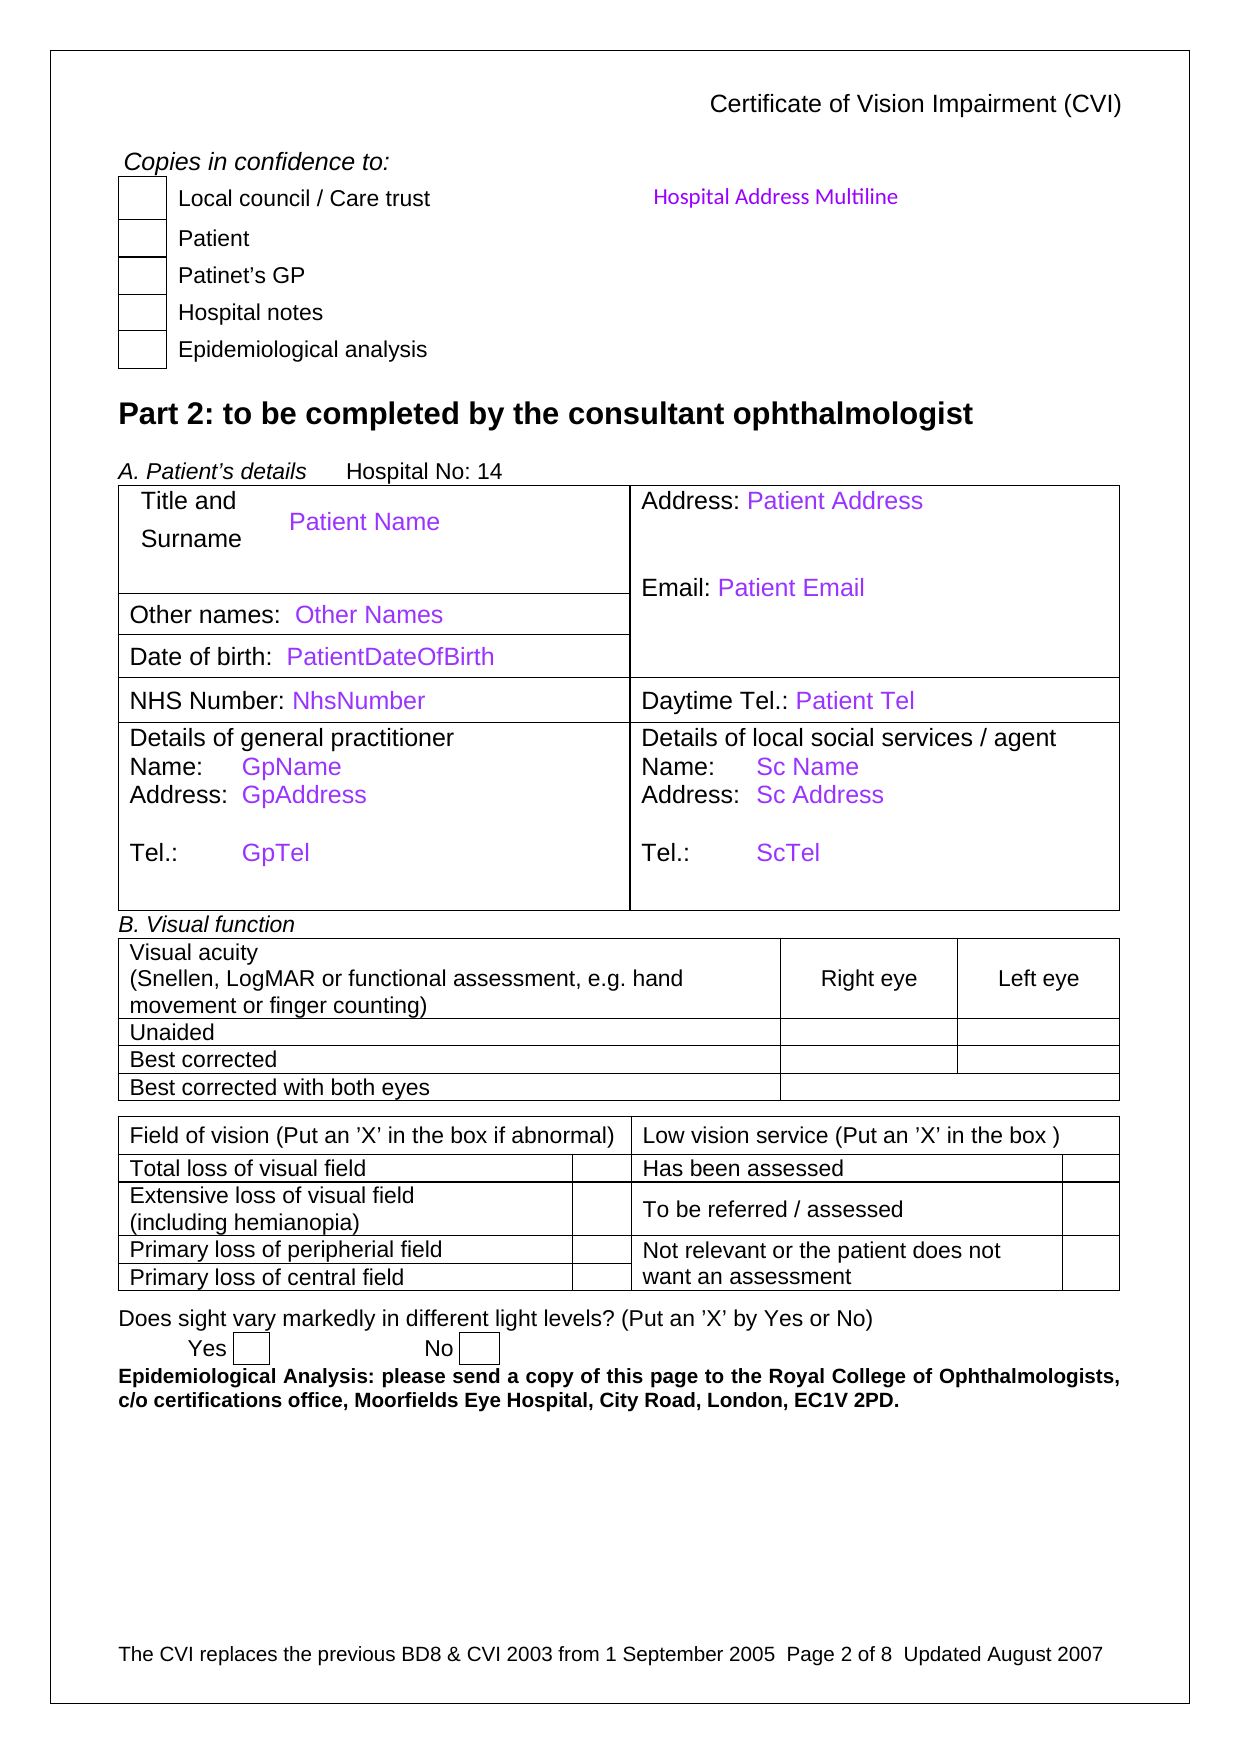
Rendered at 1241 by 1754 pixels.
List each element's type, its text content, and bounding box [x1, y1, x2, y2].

table_header [119, 177, 166, 219]
table_cell Surname [129, 522, 278, 556]
table_cell Total loss of visual field [119, 1155, 572, 1181]
table_header Right eye [781, 939, 957, 1018]
table_header No [270, 1332, 459, 1364]
text Epidemiological Analysis: please send a copy of this page to the Royal College of Ophthalmologists, c/o certifications office, Moorfields Eye Hospital, City Road, London, EC1V 2PD. [118, 1364, 1122, 1412]
table_cell Epidemiological analysis [167, 330, 518, 368]
table_header Left eye [958, 939, 1119, 1018]
text Does sight vary markedly in different light levels? (Put an ’X’ by Yes or No) [118, 1305, 1122, 1332]
text Part 2: to be completed by the consultant ophthalmologist [118, 395, 1122, 431]
table_header [234, 1333, 269, 1364]
table_header Low vision service (Put an ’X’ in the box ) [632, 1117, 1119, 1154]
table_cell [958, 1046, 1119, 1073]
table_cell Patient [167, 219, 518, 256]
table_cell Date of birth: PatientDateOfBirth [119, 635, 629, 677]
table_cell NHS Number: NhsNumber [119, 678, 629, 722]
text A. Patient’s details Hospital No: 14 [118, 457, 1122, 485]
table_cell [1063, 1155, 1119, 1181]
table_cell [573, 1264, 631, 1290]
table_header Patient Name [278, 486, 618, 556]
table_cell [573, 1236, 631, 1263]
table_header Field of vision (Put an ’X’ in the box if abnormal) [119, 1117, 631, 1154]
table_cell To be referred / assessed [632, 1183, 1062, 1235]
table_cell Unaided [119, 1019, 780, 1045]
table_cell [119, 220, 166, 256]
table_cell Primary loss of peripherial field [119, 1236, 572, 1263]
text Copies in confidence to: [118, 147, 1122, 370]
table_cell Best corrected with both eyes [119, 1074, 780, 1100]
table_header [460, 1333, 499, 1364]
table_cell Details of local social services / agent Name: Sc Name Address: Sc Address Tel.: ScTel [631, 723, 1119, 910]
text B. Visual function [118, 911, 1122, 938]
table_cell Primary loss of central field [119, 1264, 572, 1290]
table_cell [1063, 1236, 1119, 1290]
table_cell Extensive loss of visual field (including hemianopia) [119, 1183, 572, 1235]
table_cell [958, 1019, 1119, 1045]
table_cell [1063, 1183, 1119, 1235]
table_cell [573, 1155, 631, 1181]
table_cell [781, 1019, 957, 1045]
table_header [119, 486, 629, 593]
table_cell Details of general practitioner Name: GpName Address: GpAddress Tel.: GpTel [119, 723, 629, 910]
table_cell Best corrected [119, 1046, 780, 1073]
table_cell [119, 331, 166, 368]
table_cell Hospital notes [167, 294, 518, 330]
table_header Title and [129, 486, 278, 522]
table_cell [573, 1183, 631, 1235]
table_cell Patinet’s GP [167, 256, 518, 294]
table_cell [119, 258, 166, 294]
table_cell [119, 295, 166, 330]
table_cell Has been assessed [632, 1155, 1062, 1181]
table_cell [781, 1046, 957, 1073]
table_cell Other names: Other Names [119, 594, 629, 634]
table_cell Daytime Tel.: Patient Tel [631, 678, 1119, 722]
table_cell Not relevant or the patient does not want an assessment [632, 1236, 1062, 1290]
table_header Yes [117, 1332, 233, 1364]
table_header Address: Patient Address Email: Patient Email [631, 486, 1119, 677]
table_cell [781, 1074, 1119, 1100]
table_header Local council / Care trust [167, 176, 518, 219]
table_header Visual acuity (Snellen, LogMAR or functional assessment, e.g. hand movement or finger counting) [119, 939, 780, 1018]
text Hospital Address Multiline [653, 182, 1104, 210]
